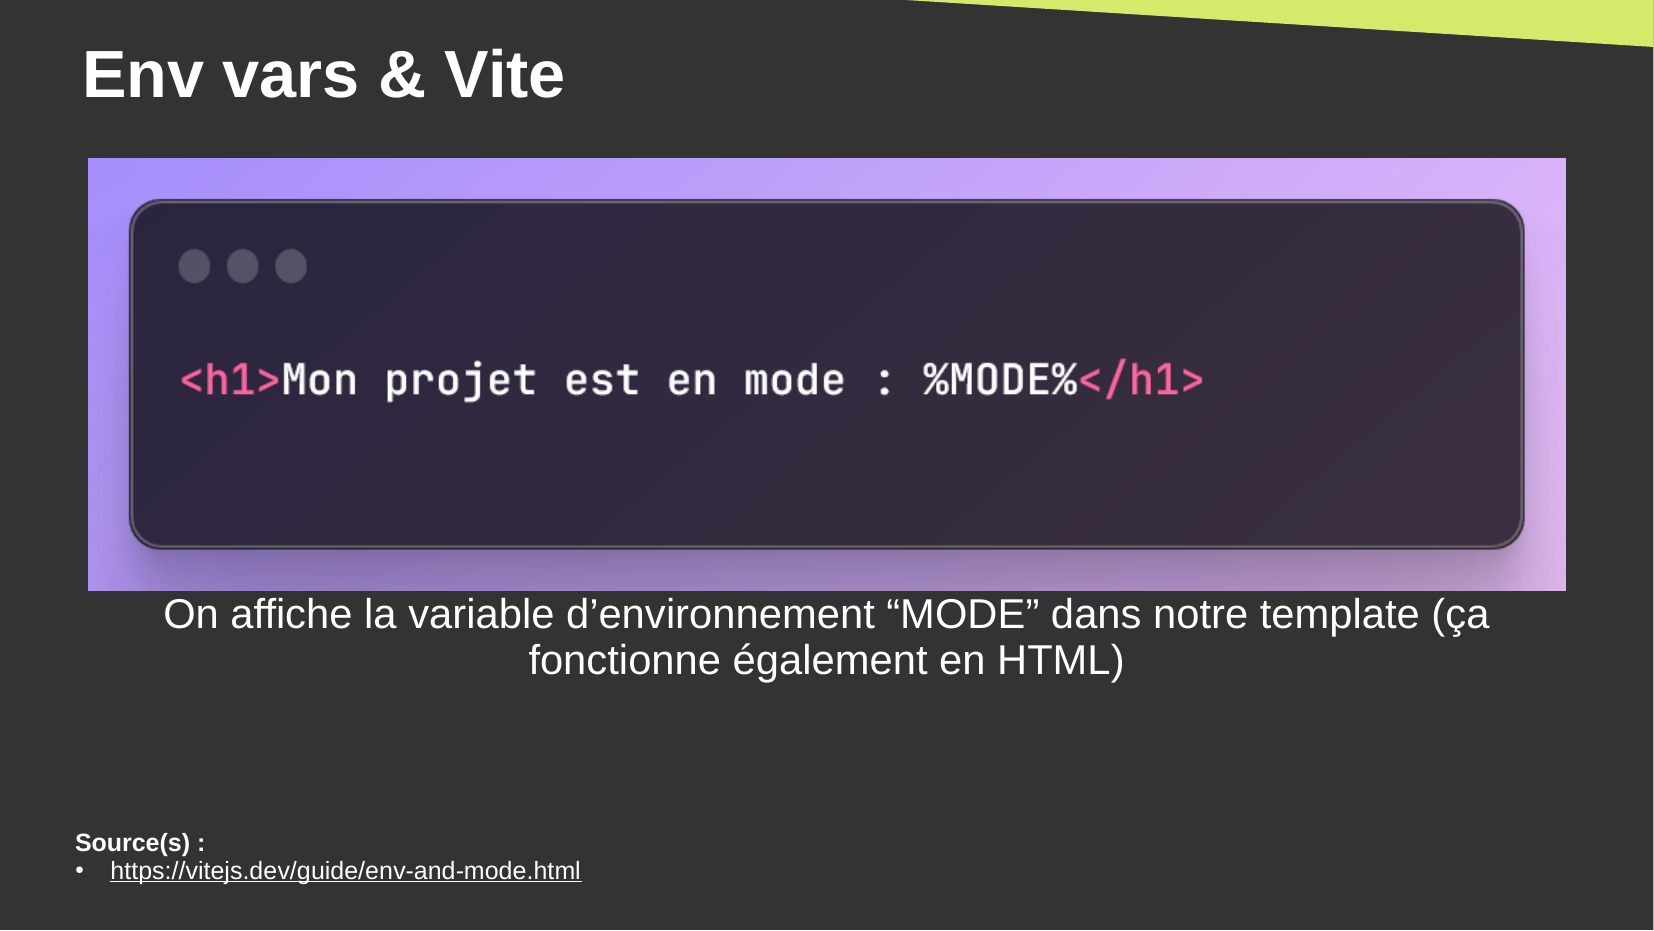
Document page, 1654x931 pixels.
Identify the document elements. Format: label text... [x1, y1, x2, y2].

picture [88, 158, 1566, 590]
text_box [905, 0, 1654, 47]
list On affiche la variable d’environnement “MODE” dans notre template (ça fonctionne également en HTML) [64, 590, 1589, 686]
title Env vars & Vite [82, 37, 1571, 115]
text_box Source(s) : https://vitejs.dev/guide/env-and-mode.html [60, 821, 1546, 931]
